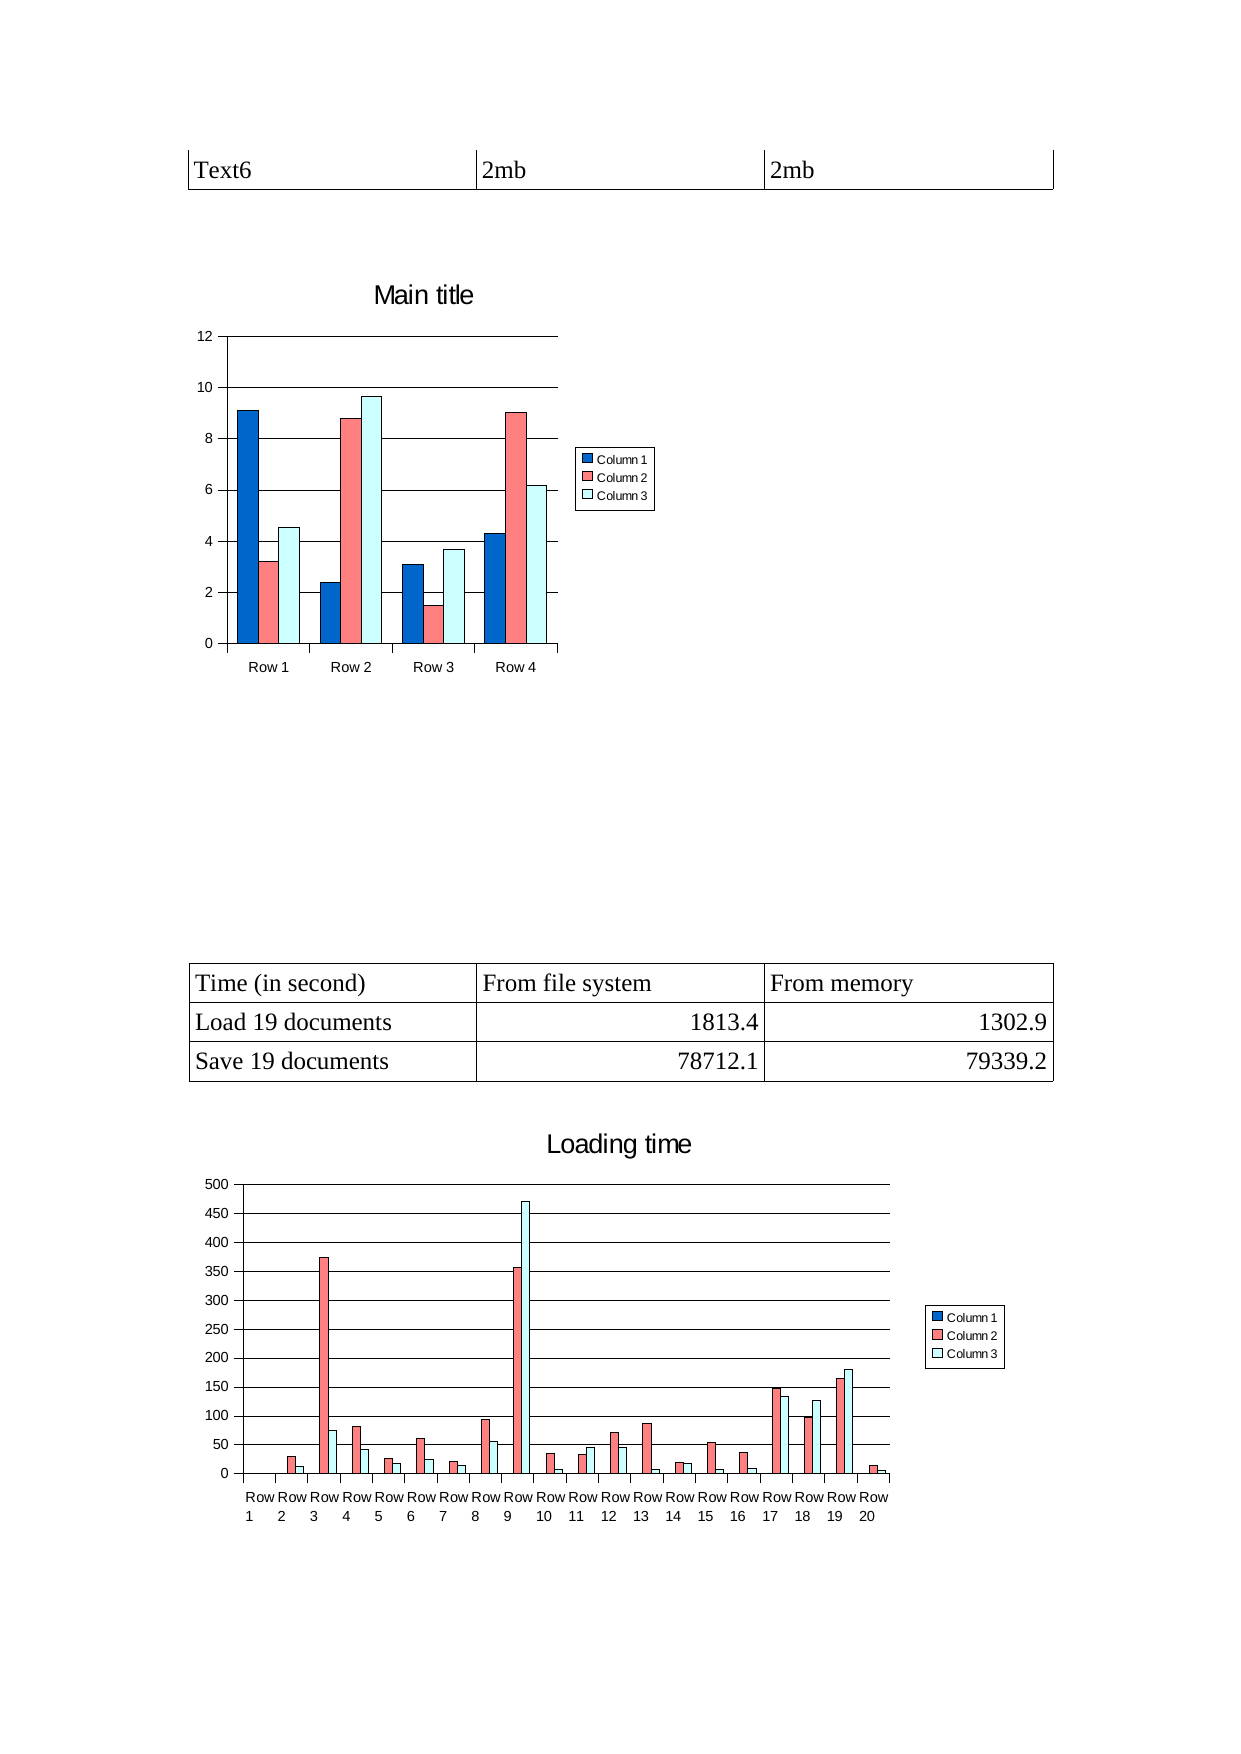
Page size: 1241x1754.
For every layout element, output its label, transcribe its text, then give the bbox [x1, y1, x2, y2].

table_cell 1302.9 [765, 1003, 1053, 1041]
table_header From memory [765, 964, 1053, 1002]
table_header From file system [477, 964, 764, 1002]
table_cell 78712.1 [477, 1042, 764, 1081]
table_cell Load 19 documents [190, 1003, 476, 1041]
table_cell 2mb [477, 150, 764, 189]
table_cell Text6 [189, 150, 476, 189]
table_header Time (in second) [190, 964, 476, 1002]
table_cell 1813.4 [477, 1003, 764, 1041]
table_cell Save 19 documents [190, 1042, 476, 1081]
table_cell 79339.2 [765, 1042, 1053, 1081]
table_cell 2mb [765, 150, 1053, 189]
